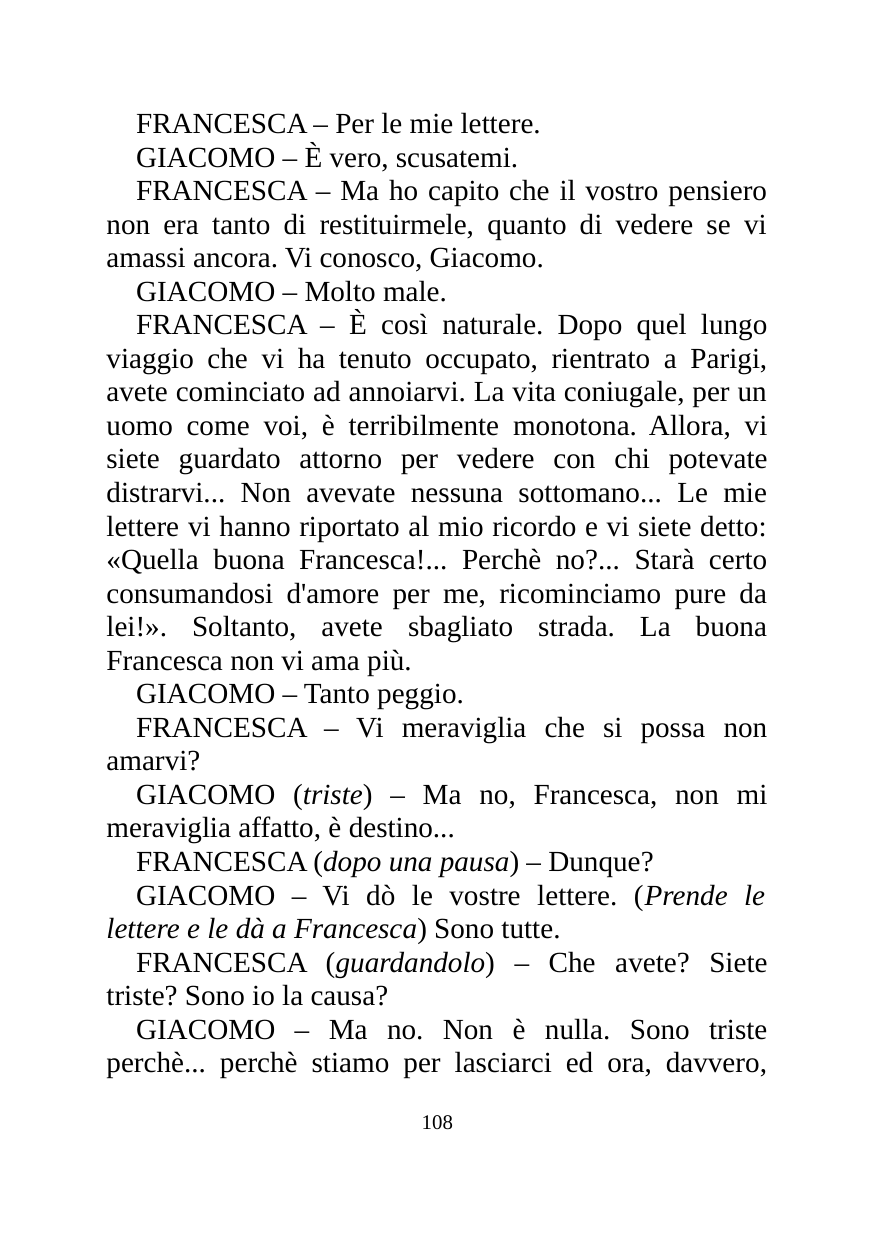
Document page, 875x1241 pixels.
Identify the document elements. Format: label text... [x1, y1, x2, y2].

text GIACOMO – Molto male. [106, 274, 768, 307]
text FRANCESCA – Vi meraviglia che si possa non amarvi? [106, 710, 768, 777]
text FRANCESCA – Ma ho capito che il vostro pensiero non era tanto di restituirmele, quanto di vedere se vi amassi ancora. Vi conosco, Giacomo. [106, 173, 768, 274]
text GIACOMO – Vi dò le vostre lettere. (Prende le lettere e le dà a Francesca) Sono tutte. [106, 878, 768, 945]
text GIACOMO – È vero, scusatemi. [106, 140, 768, 173]
text FRANCESCA – Per le mie lettere. [106, 106, 768, 140]
text GIACOMO – Ma no. Non è nulla. Sono triste perchè... perchè stiamo per lasciarci ed ora, davvero, [106, 1012, 768, 1079]
text FRANCESCA (dopo una pausa) – Dunque? [106, 844, 768, 878]
text GIACOMO (triste) – Ma no, Francesca, non mi meraviglia affatto, è destino... [106, 777, 768, 844]
text FRANCESCA (guardandolo) – Che avete? Siete triste? Sono io la causa? [106, 945, 768, 1012]
text GIACOMO – Tanto peggio. [106, 676, 768, 710]
text FRANCESCA – È così naturale. Dopo quel lungo viaggio che vi ha tenuto occupato, rientrato a Parigi, avete cominciato ad annoiarvi. La vita coniugale, per un uomo come voi, è terribilmente monotona. Allora, vi siete guardato attorno per vedere con chi potevate distrarvi... Non avevate nessuna sottomano... Le mie lettere vi hanno riportato al mio ricordo e vi siete detto: «Quella buona Francesca!... Perchè no?... Starà certo consumandosi d'amore per me, ricominciamo pure da lei!». Soltanto, avete sbagliato strada. La buona Francesca non vi ama più. [106, 307, 768, 676]
